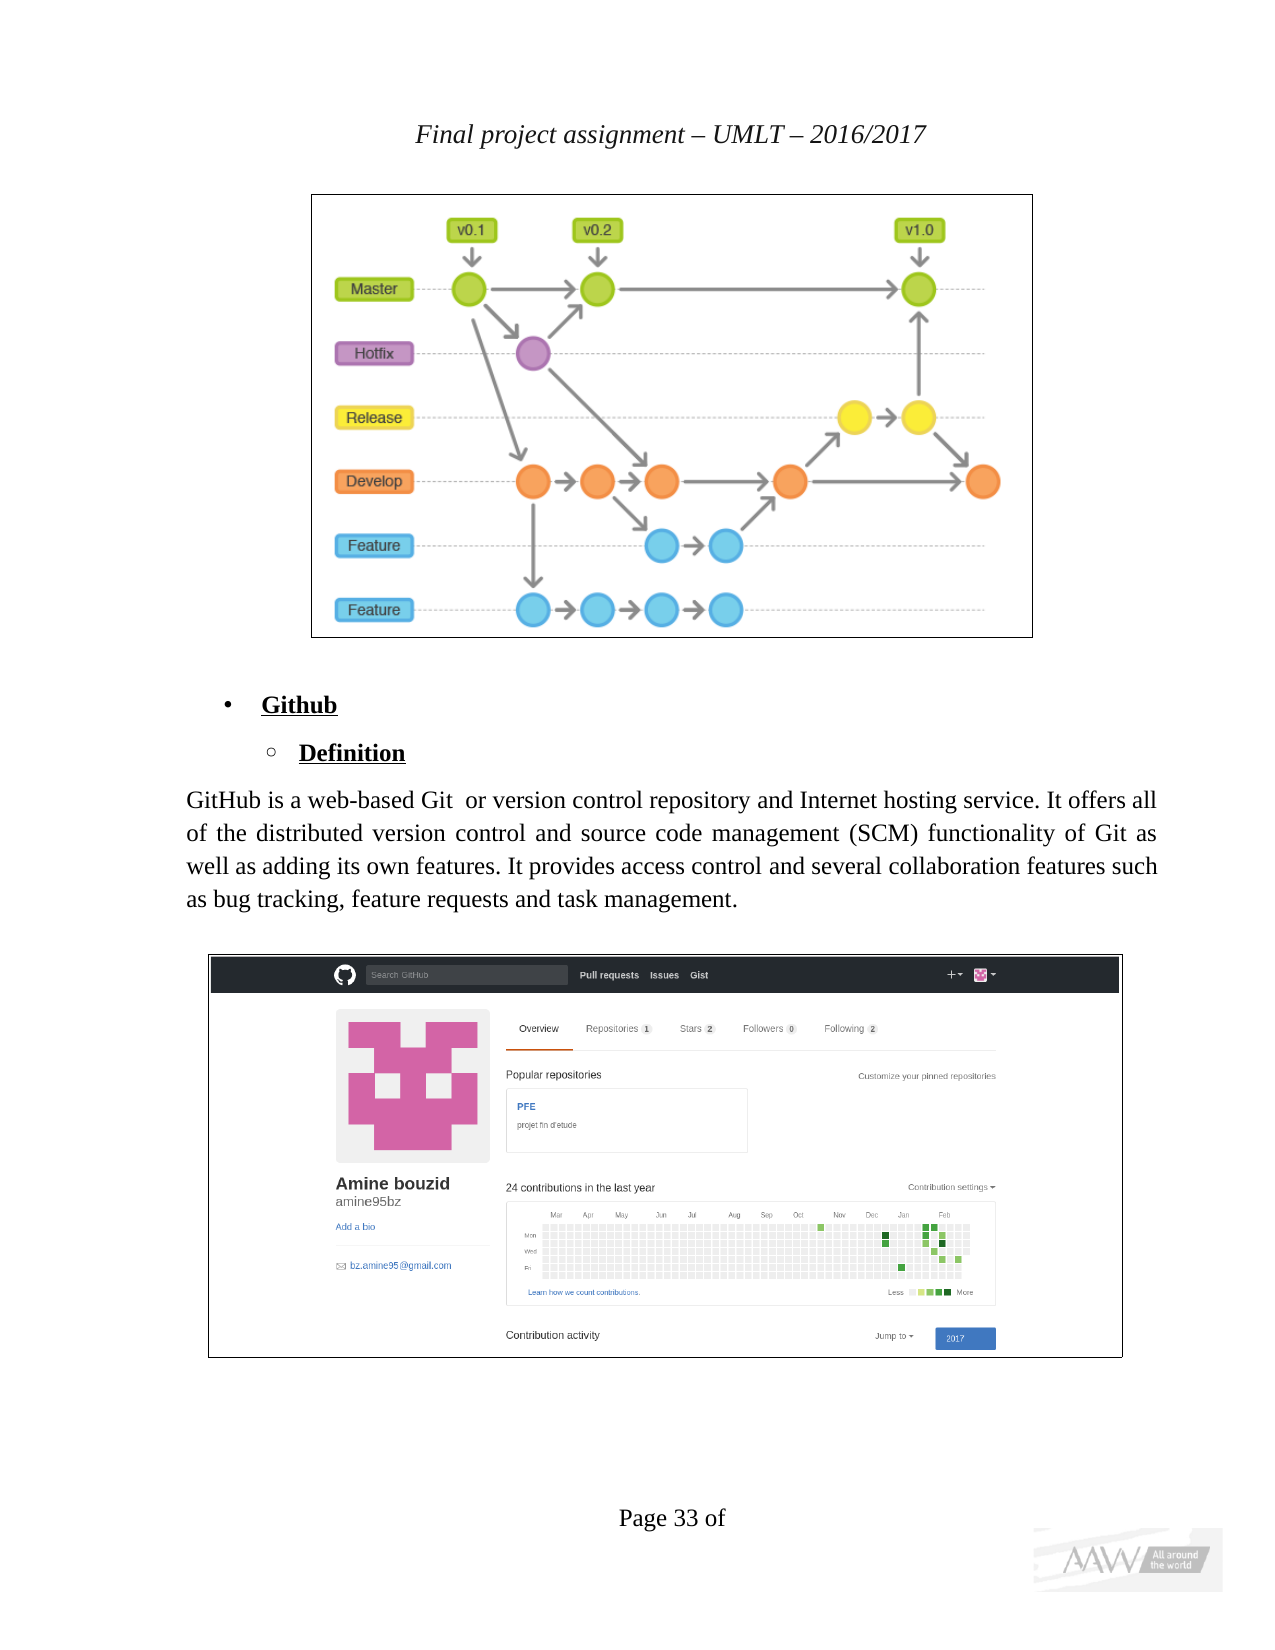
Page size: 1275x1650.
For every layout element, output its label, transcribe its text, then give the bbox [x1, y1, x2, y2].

list Github [223, 690, 1158, 718]
list Definition [261, 738, 1158, 767]
picture [314, 197, 1030, 635]
picture [210, 956, 1119, 1354]
text GitHub is a web-based Git or version control repository and Internet hosting service. It offers all of the distributed version control and source code management (SCM) functionality of Git as well as adding its own features. It provides access control and several collaboration features such as bug tracking, feature requests and task management. [186, 785, 1158, 913]
picture [1033, 1528, 1223, 1592]
